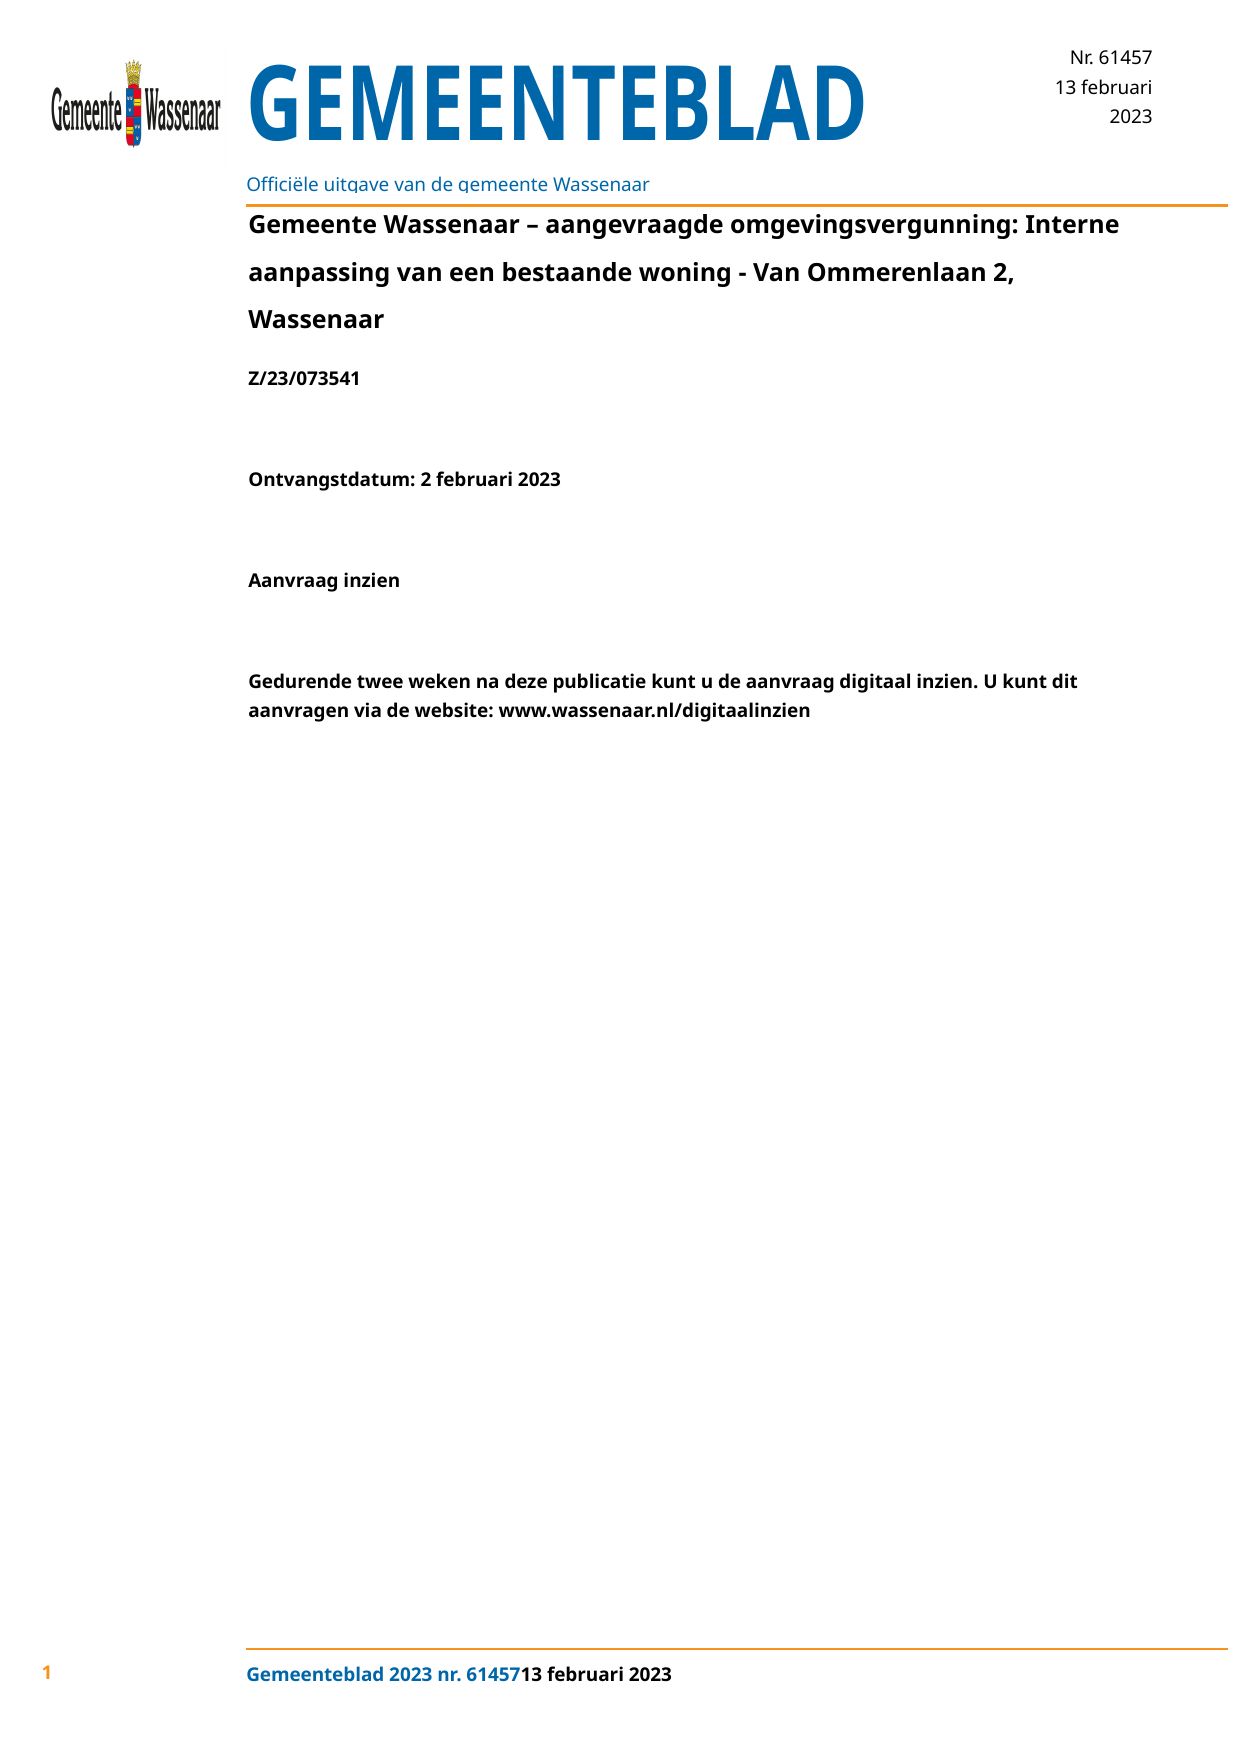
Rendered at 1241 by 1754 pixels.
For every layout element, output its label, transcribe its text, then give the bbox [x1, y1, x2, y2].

picture [41, 47, 231, 172]
text Gedurende twee weken na deze publicatie kunt u de aanvraag digitaal inzien. U kunt dit aanvragen via de website: www.wassenaar.nl/digitaalinzien [248, 668, 1152, 723]
text Aanvraag inzien [248, 567, 1152, 593]
text Gemeente Wassenaar – aangevraagde omgevingsvergunning: Interne aanpassing van een bestaande woning - Van Ommerenlaan 2, Wassenaar [248, 207, 1152, 336]
text Z/23/073541 [248, 366, 1152, 391]
text Ontvangstdatum: 2 februari 2023 [248, 466, 1152, 492]
